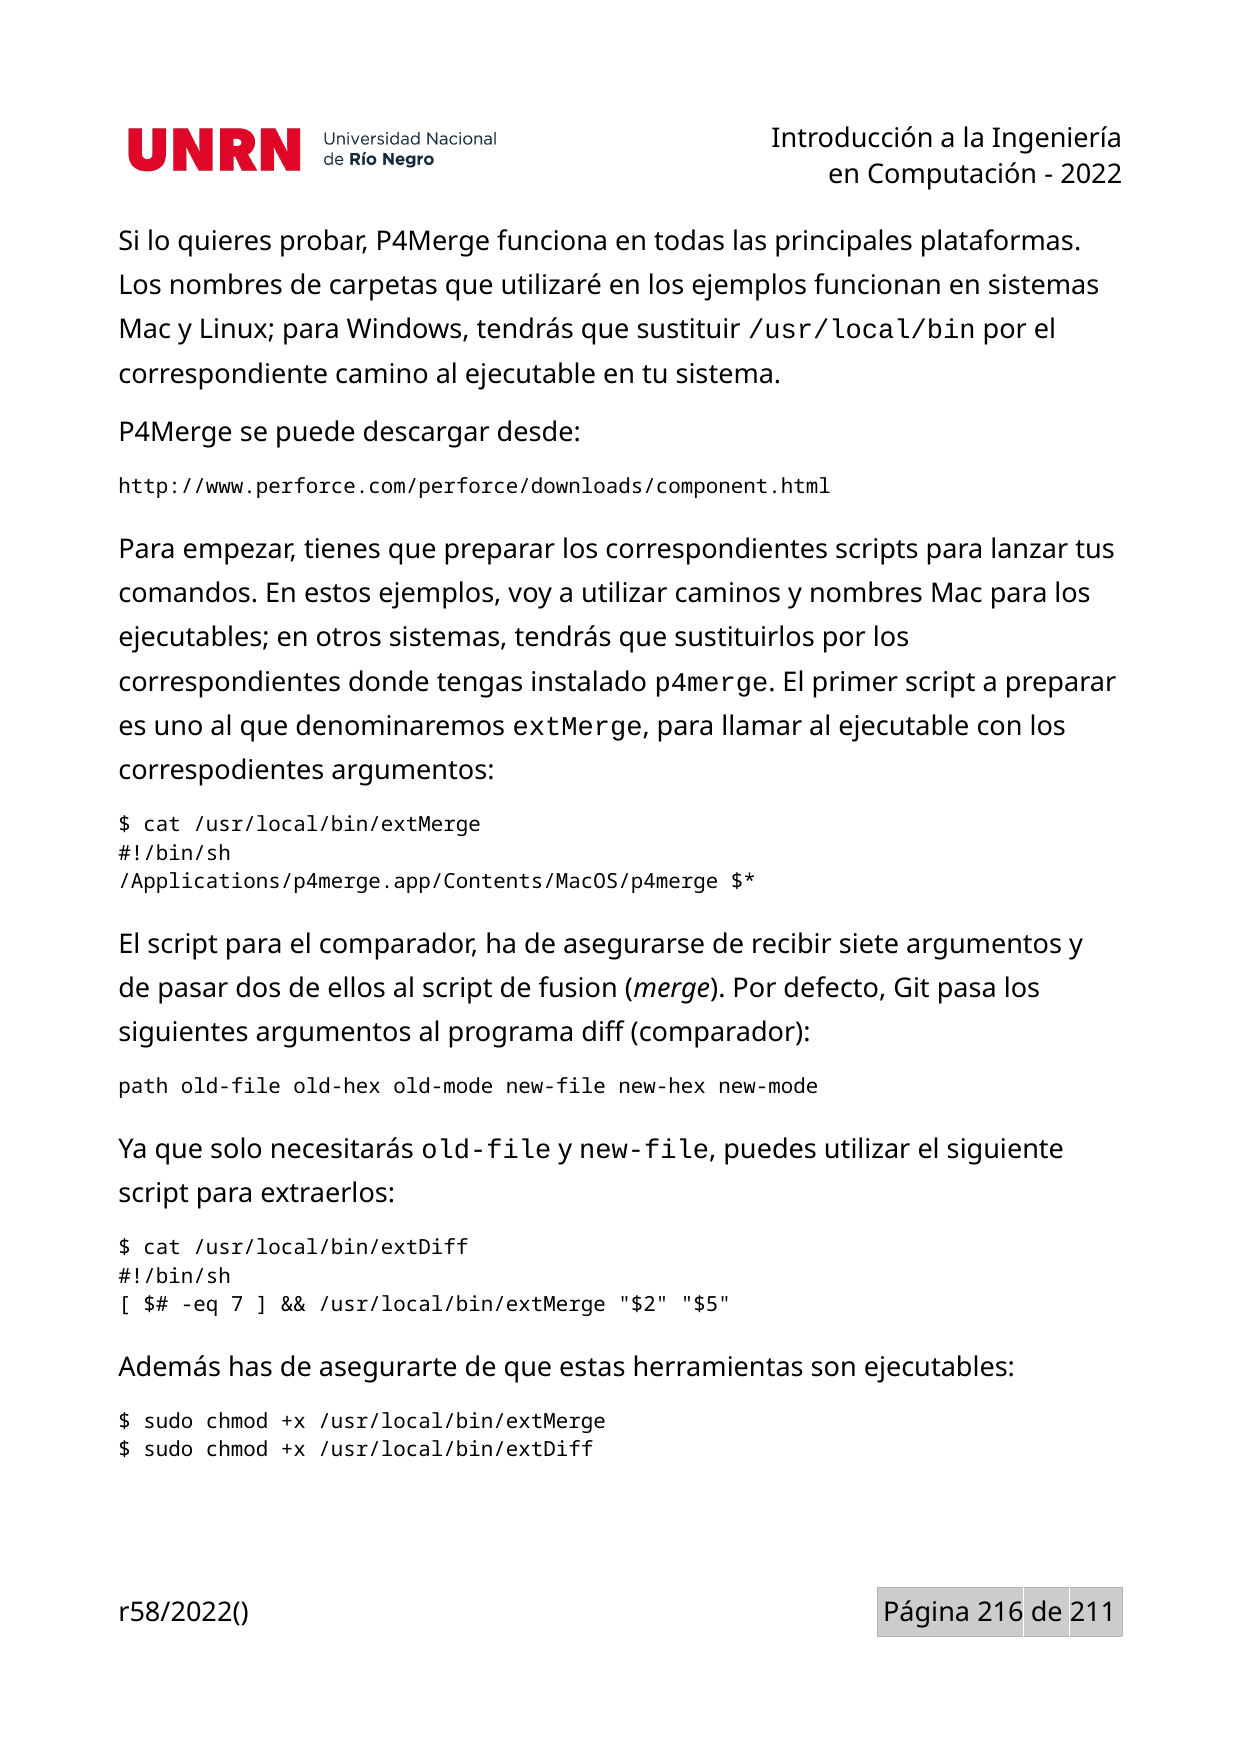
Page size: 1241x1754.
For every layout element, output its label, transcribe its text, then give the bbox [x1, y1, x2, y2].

text http://www.perforce.com/perforce/downloads/component.html [118, 472, 1122, 500]
text $ cat /usr/local/bin/extMerge [118, 809, 1122, 838]
text Además has de asegurarte de que estas herramientas son ejecutables: [118, 1347, 1122, 1384]
picture [118, 118, 505, 180]
text [ $# -eq 7 ] && /usr/local/bin/extMerge "$2" "$5" [118, 1289, 1122, 1318]
text $ cat /usr/local/bin/extDiff [118, 1232, 1122, 1261]
text El script para el comparador, ha de asegurarse de recibir siete argumentos y de pasar dos de ellos al script de fusion (merge). Por defecto, Git pasa los siguientes argumentos al programa diff (comparador): [118, 924, 1122, 1049]
text $ sudo chmod +x /usr/local/bin/extMerge [118, 1406, 1122, 1434]
text #!/bin/sh [118, 1261, 1122, 1289]
text P4Merge se puede descargar desde: [118, 413, 1122, 450]
text Ya que solo necesitarás old-file y new-file, puedes utilizar el siguiente script para extraerlos: [118, 1129, 1122, 1211]
text Si lo quieres probar, P4Merge funciona en todas las principales plataformas. Los nombres de carpetas que utilizaré en los ejemplos funcionan en sistemas Mac y Linux; para Windows, tendrás que sustituir /usr/local/bin por el correspondiente camino al ejecutable en tu sistema. [118, 221, 1122, 391]
text #!/bin/sh [118, 838, 1122, 866]
text path old-file old-hex old-mode new-file new-hex new-mode [118, 1071, 1122, 1100]
text $ sudo chmod +x /usr/local/bin/extDiff [118, 1434, 1122, 1463]
text Para empezar, tienes que preparar los correspondientes scripts para lanzar tus comandos. En estos ejemplos, voy a utilizar caminos y nombres Mac para los ejecutables; en otros sistemas, tendrás que sustituirlos por los correspondientes donde tengas instalado p4merge. El primer script a preparar es uno al que denominaremos extMerge, para llamar al ejecutable con los correspodientes argumentos: [118, 529, 1122, 788]
text /Applications/p4merge.app/Contents/MacOS/p4merge $* [118, 866, 1122, 895]
